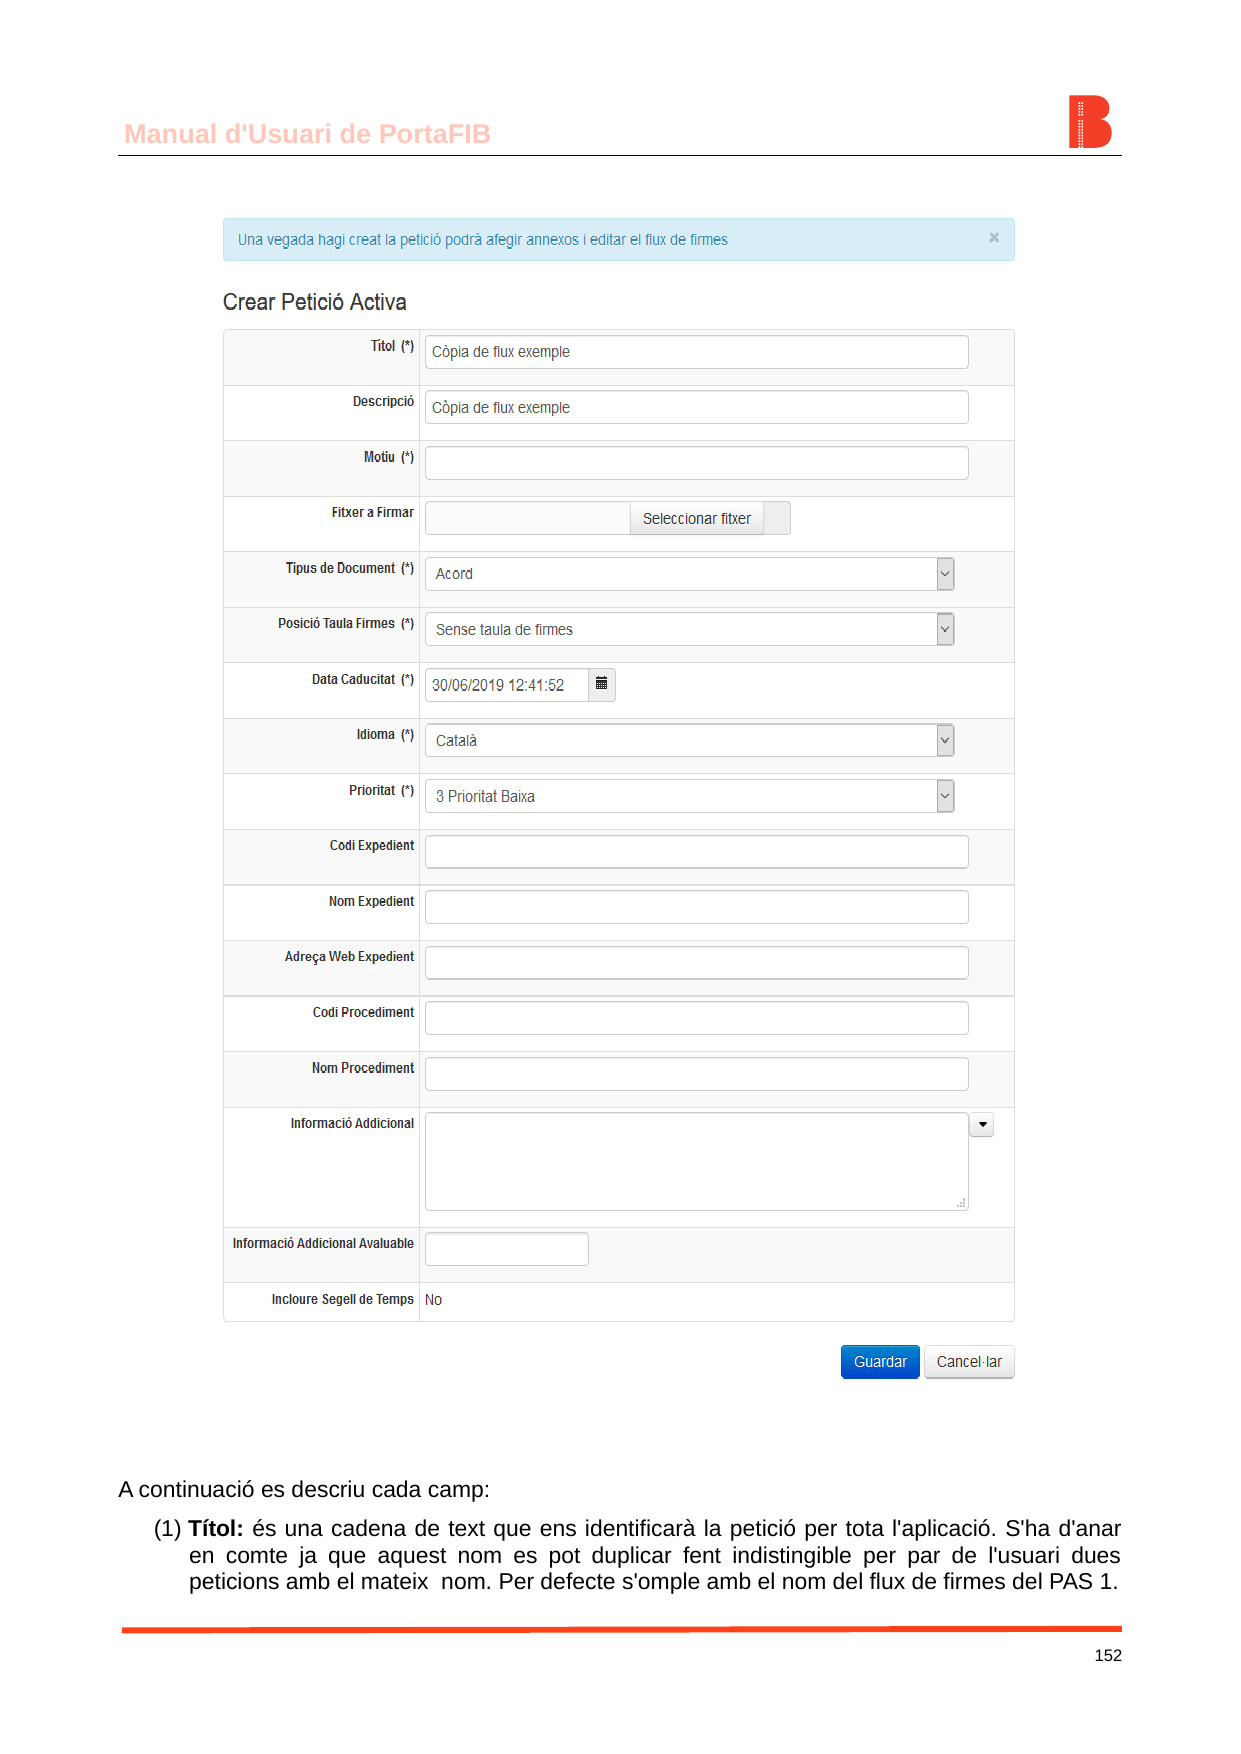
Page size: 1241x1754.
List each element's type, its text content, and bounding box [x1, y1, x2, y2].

list Títol: és una cadena de text que ens identificarà la petició per tota l'aplicació. S'ha d'anar en comte ja que aquest nom es pot duplicar fent indistingible per par de l'usuari dues peticions amb el mateix nom. Per defecte s'omple amb el nom del flux de firmes del PAS 1. [153, 1515, 1122, 1594]
text A continuació es descriu cada camp: [118, 1476, 1122, 1503]
picture [220, 215, 1020, 1387]
picture [1063, 94, 1117, 150]
